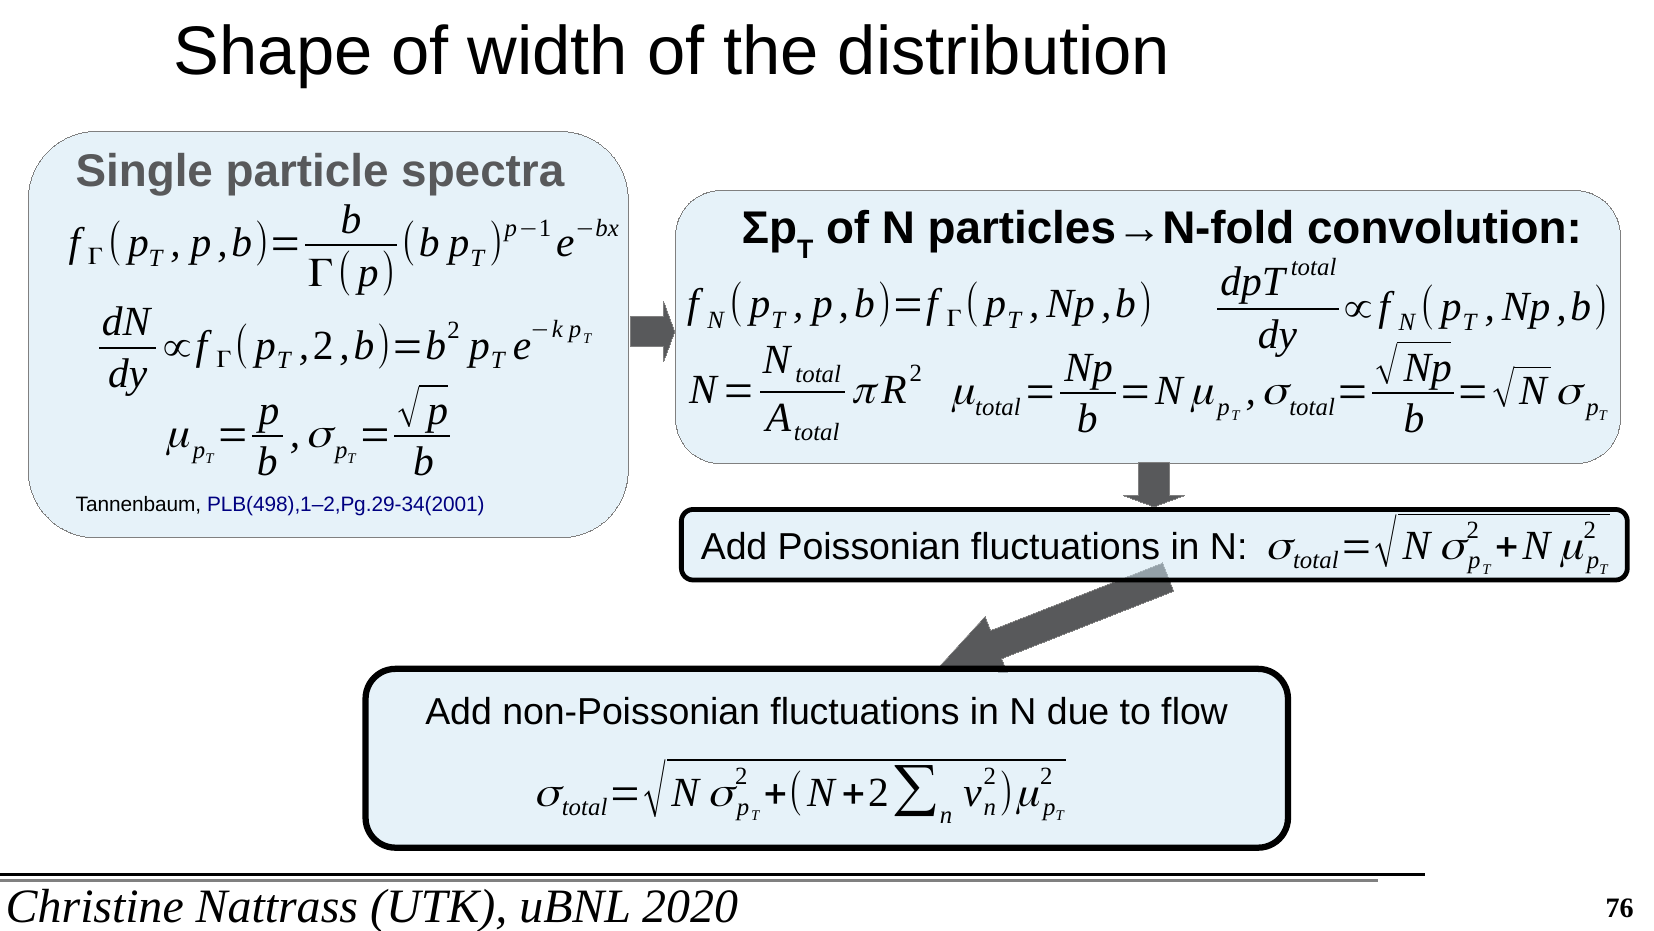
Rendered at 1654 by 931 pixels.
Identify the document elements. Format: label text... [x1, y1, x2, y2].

chart [681, 335, 928, 446]
text_box [69, 131, 588, 137]
text_box Add non-Poissonian fluctuations in N due to flow [410, 682, 1243, 740]
text_box [28, 141, 158, 528]
chart [679, 279, 1159, 333]
chart [1258, 512, 1616, 579]
text_box [365, 617, 1288, 848]
text_box ΣpT of N particles→N-fold convolution: [726, 194, 1601, 273]
text_box Tannenbaum, PLB(498),1–2,Pg.29-34(2001) [60, 485, 526, 547]
title Shape of width of the distribution [0, 0, 1363, 154]
text_box [681, 509, 1628, 581]
chart [60, 204, 626, 485]
chart [944, 253, 1615, 443]
text_box [1601, 198, 1621, 440]
text_box Add Poissonian fluctuations in N: [686, 517, 1283, 617]
text_box Single particle spectra [60, 137, 661, 204]
text_box [630, 190, 1614, 507]
text_box [459, 204, 629, 538]
chart [527, 757, 1072, 829]
